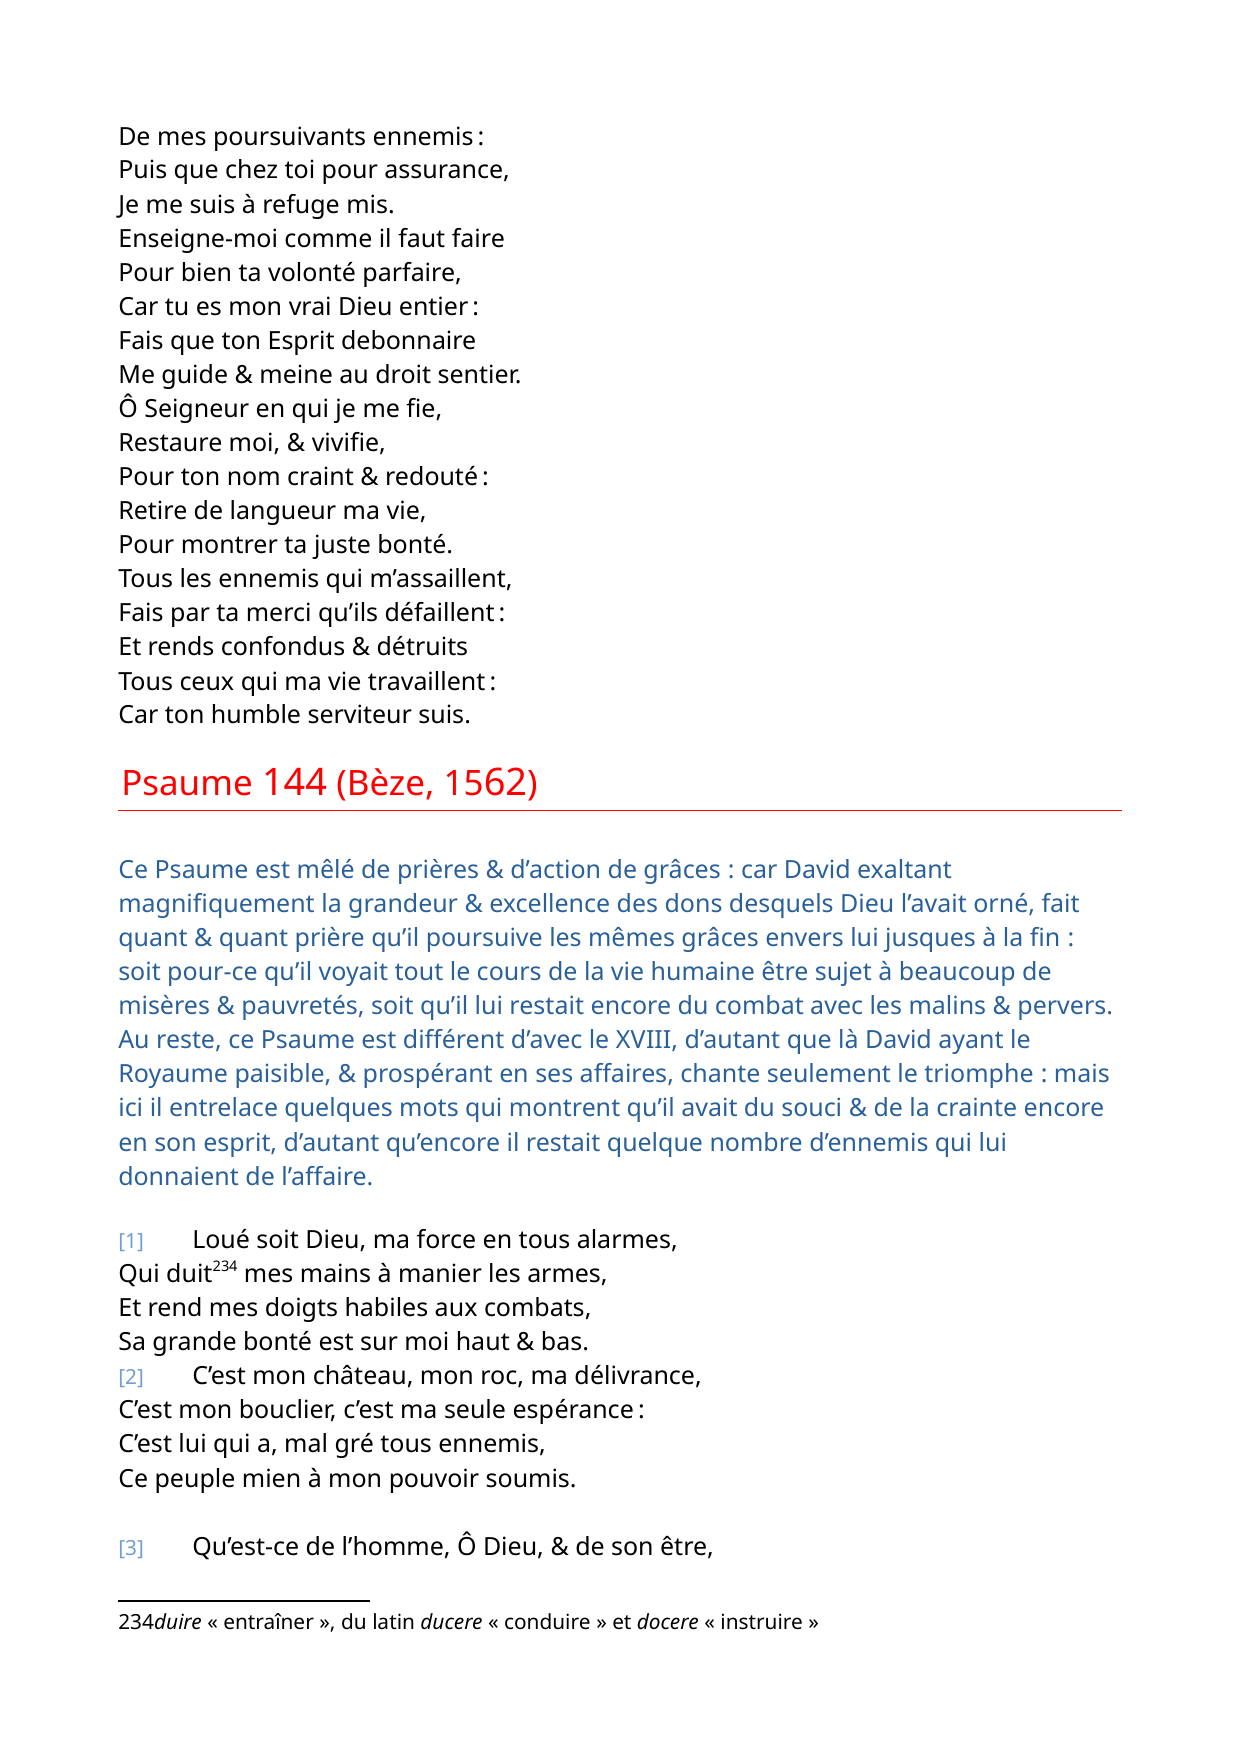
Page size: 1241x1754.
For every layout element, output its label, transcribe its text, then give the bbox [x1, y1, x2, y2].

text Tous ceux qui ma vie travaillent : [118, 663, 1122, 697]
text Car ton humble serviteur suis. [118, 697, 1122, 731]
text Fais par ta merci qu’ils défaillent : [118, 595, 1122, 629]
text Pour montrer ta juste bonté. [118, 527, 1122, 561]
text Ce peuple mien à mon pouvoir soumis. [118, 1460, 1122, 1494]
text Et rend mes doigts habiles aux combats, [118, 1290, 1122, 1324]
text Fais que ton Esprit debonnaire [118, 322, 1122, 357]
text Retire de langueur ma vie, [118, 493, 1122, 527]
text Me guide & meine au droit sentier. [118, 357, 1122, 391]
text Car tu es mon vrai Dieu entier : [118, 288, 1122, 322]
text Puis que chez toi pour assurance, [118, 152, 1122, 186]
text duire « entraîner », du latin ducere « conduire » et docere « instruire » [118, 1607, 1122, 1636]
text [3] Qu’est-ce de l’homme, Ô Dieu, & de son être, [118, 1528, 1122, 1562]
text Tous les ennemis qui m’assaillent, [118, 561, 1122, 595]
text Restaure moi, & vivifie, [118, 425, 1122, 459]
text Qui duit mes mains à manier les armes, [118, 1256, 1122, 1290]
text [1] Loué soit Dieu, ma force en tous alarmes, [118, 1222, 1122, 1256]
text Pour bien ta volonté parfaire, [118, 254, 1122, 288]
subtitle Psaume 144 (Bèze, 1562) [118, 752, 1122, 810]
text Et rends confondus & détruits [118, 629, 1122, 663]
text Je me suis à refuge mis. [118, 186, 1122, 220]
text Pour ton nom craint & redouté : [118, 459, 1122, 493]
text [2] C’est mon château, mon roc, ma délivrance, [118, 1358, 1122, 1392]
text Ô Seigneur en qui je me fie, [118, 391, 1122, 425]
text C’est lui qui a, mal gré tous ennemis, [118, 1426, 1122, 1460]
text Enseigne-moi comme il faut faire [118, 220, 1122, 254]
text Sa grande bonté est sur moi haut & bas. [118, 1324, 1122, 1358]
text Ce Psaume est mêlé de prières & d’action de grâces : car David exaltant magnifiquement la grandeur & excellence des dons desquels Dieu l’avait orné, fait quant & quant prière qu’il poursuive les mêmes grâces envers lui jusques à la fin : soit pour-ce qu’il voyait tout le cours de la vie humaine être sujet à beaucoup de misères & pauvretés, soit qu’il lui restait encore du combat avec les malins & pervers. Au reste, ce Psaume est différent d’avec le XVIII, d’autant que là David ayant le Royaume paisible, & prospérant en ses affaires, chante seulement le triomphe : mais ici il entrelace quelques mots qui montrent qu’il avait du souci & de la crainte encore en son esprit, d’autant qu’encore il restait quelque nombre d’ennemis qui lui donnaient de l’affaire. [118, 852, 1122, 1192]
text C’est mon bouclier, c’est ma seule espérance : [118, 1392, 1122, 1426]
text De mes poursuivants ennemis : [118, 118, 1122, 152]
